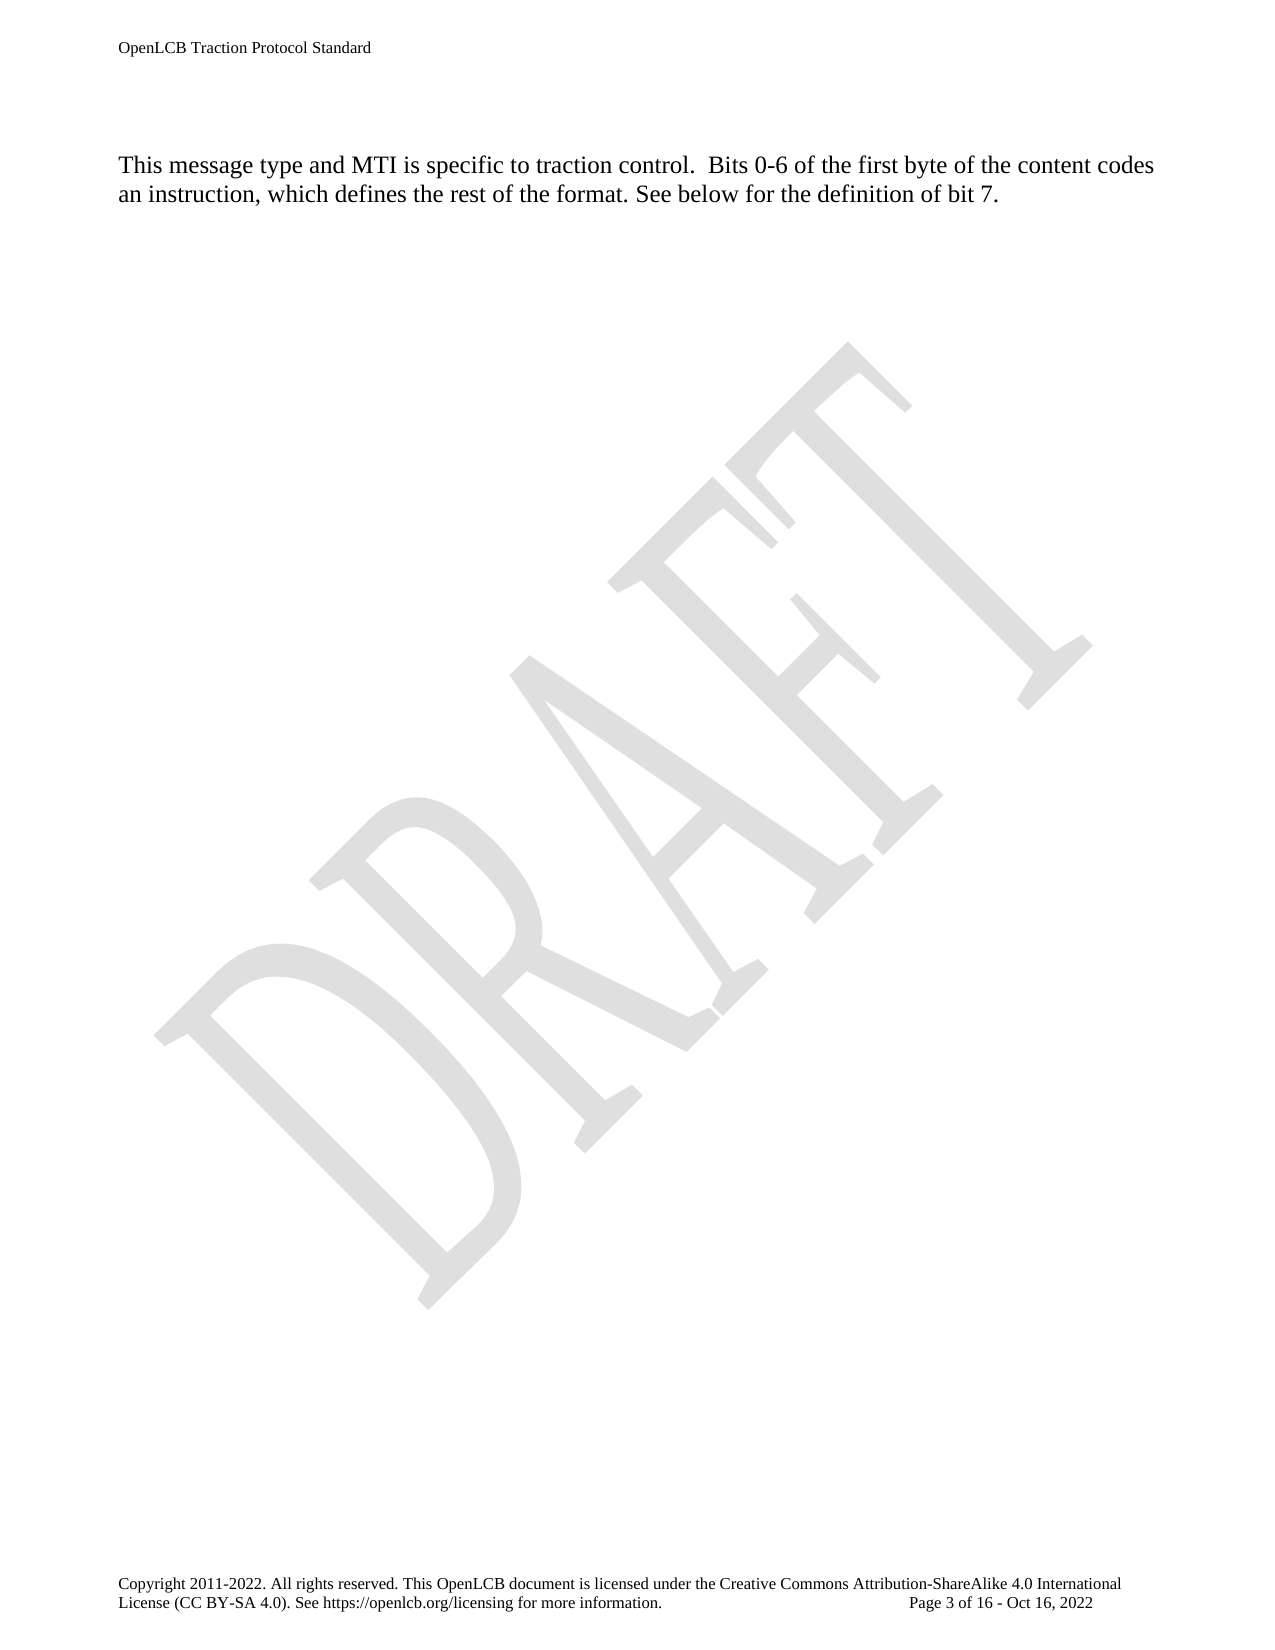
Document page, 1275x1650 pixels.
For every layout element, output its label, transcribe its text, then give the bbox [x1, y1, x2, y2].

text This message type and MTI is specific to traction control. Bits 0-6 of the first byte of the content codes an instruction, which defines the rest of the format. See below for the definition of bit 7. [118, 150, 1157, 207]
